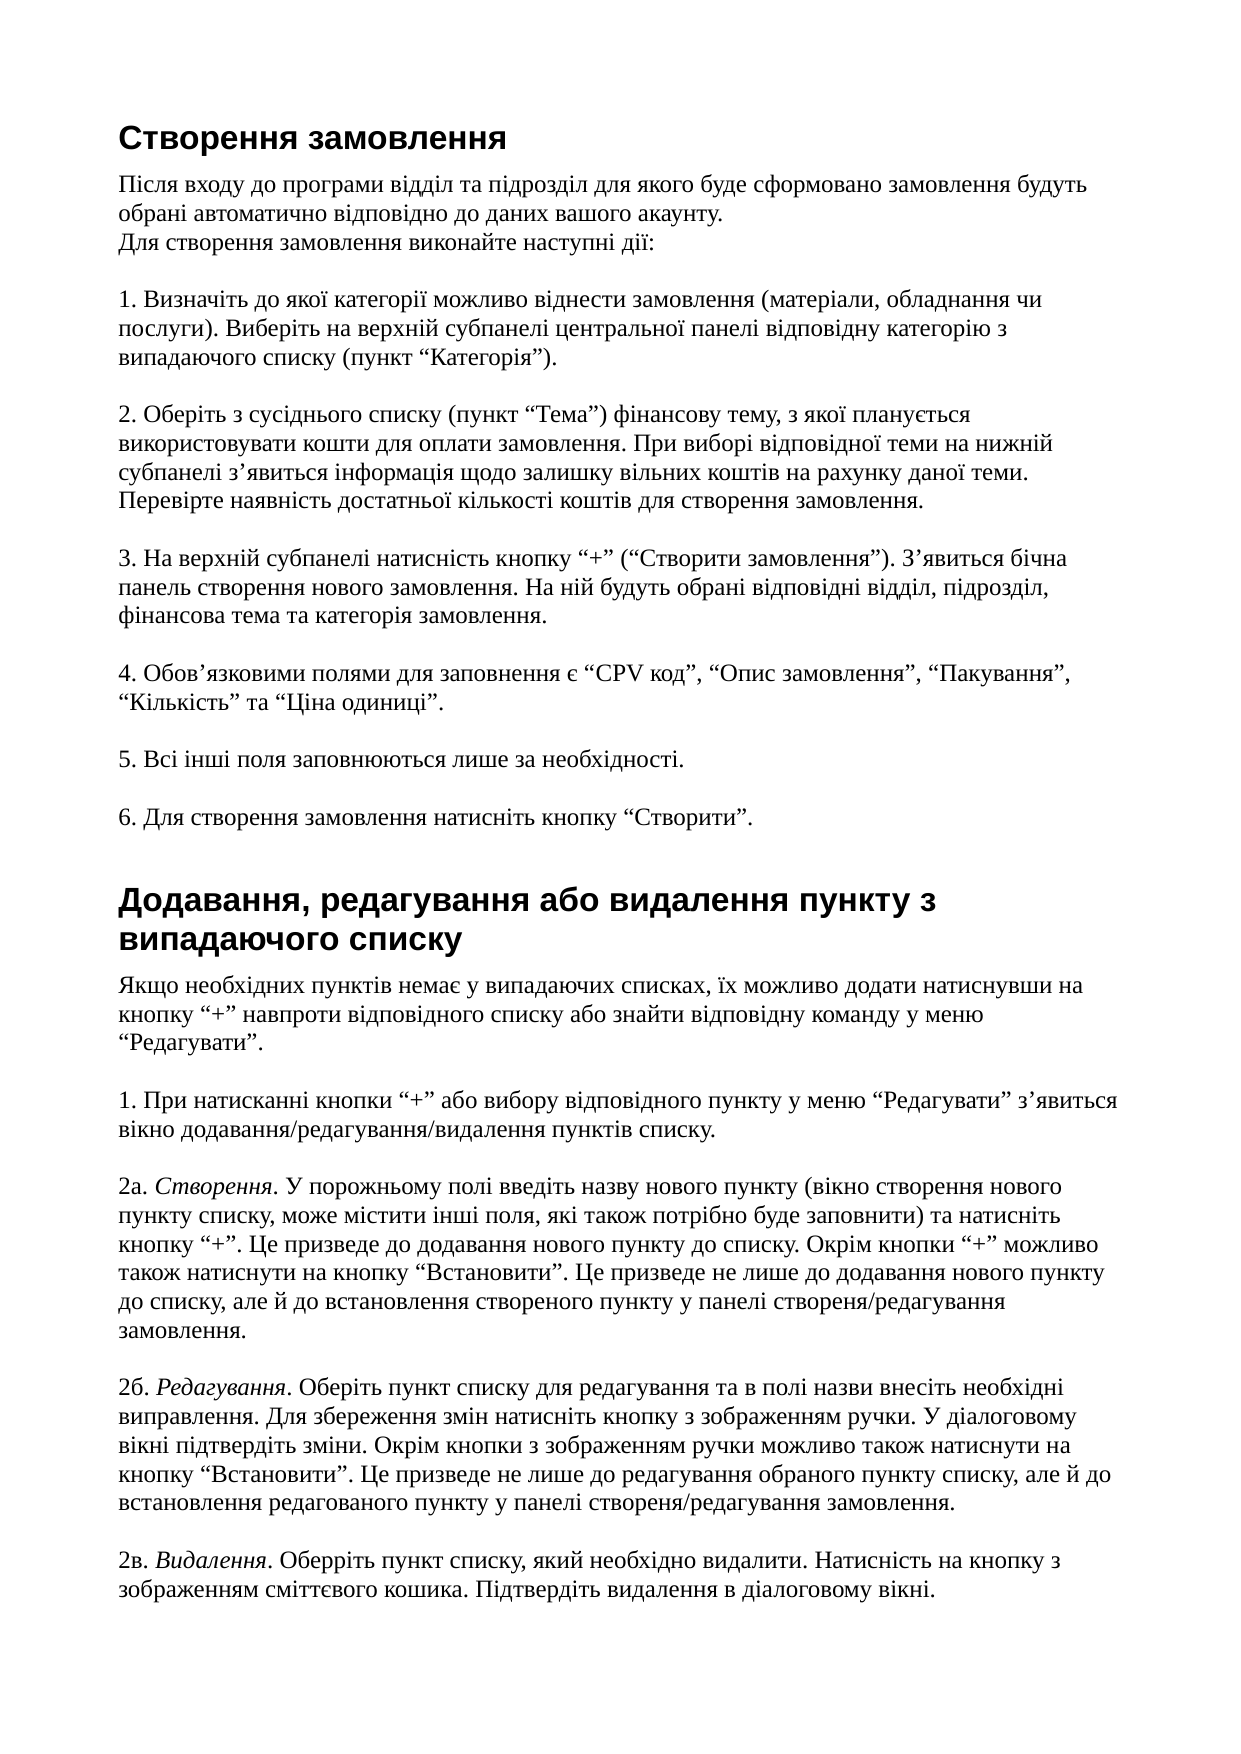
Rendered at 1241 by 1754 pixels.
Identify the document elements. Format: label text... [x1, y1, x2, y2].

subtitle Додавання, редагування або видалення пункту з випадаючого списку [118, 880, 1122, 957]
text Якщо необхідних пунктів немає у випадаючих списках, їх можливо додати натиснувши на кнопку “+” навпроти відповідного списку або знайти відповідну команду у меню “Редагувати”. [118, 970, 1122, 1056]
text 2б. Редагування. Оберіть пункт списку для редагування та в полі назви внесіть необхідні виправлення. Для збереження змін натисніть кнопку з зображенням ручки. У діалоговому вікні підтвердіть зміни. Окрім кнопки з зображенням ручки можливо також натиснути на кнопку “Встановити”. Це призведе не лише до редагування обраного пункту списку, але й до встановлення редагованого пункту у панелі створеня/редагування замовлення. [118, 1372, 1122, 1516]
text 1. Визначіть до якої категорії можливо віднести замовлення (матеріали, обладнання чи послуги). Виберіть на верхній субпанелі центральної панелі відповідну категорію з випадаючого списку (пункт “Категорія”). [118, 284, 1122, 371]
text 1. При натисканні кнопки “+” або вибору відповідного пункту у меню “Редагувати” з’явиться вікно додавання/редагування/видалення пунктів списку. [118, 1085, 1122, 1142]
text 4. Обов’язковими полями для заповнення є “CPV код”, “Опис замовлення”, “Пакування”, “Кількість” та “Ціна одиниці”. [118, 658, 1122, 716]
text 6. Для створення замовлення натисніть кнопку “Створити”. [118, 802, 1122, 831]
text Для створення замовлення виконайте наступні дії: [118, 227, 1122, 256]
text 2а. Створення. У порожньому полі введіть назву нового пункту (вікно створення нового пункту списку, може містити інші поля, які також потрібно буде заповнити) та натисніть кнопку “+”. Це призведе до додавання нового пункту до списку. Окрім кнопки “+” можливо також натиснути на кнопку “Встановити”. Це призведе не лише до додавання нового пункту до списку, але й до встановлення створеного пункту у панелі створеня/редагування замовлення. [118, 1171, 1122, 1344]
text 5. Всі інші поля заповнюються лише за необхідності. [118, 744, 1122, 773]
text 3. На верхній субпанелі натисність кнопку “+” (“Створити замовлення”). З’явиться бічна панель створення нового замовлення. На ній будуть обрані відповідні відділ, підрозділ, фінансова тема та категорія замовлення. [118, 543, 1122, 629]
subtitle Створення замовлення [118, 118, 1122, 157]
text 2в. Видалення. Оберріть пункт списку, який необхідно видалити. Натисність на кнопку з зображенням сміттєвого кошика. Підтвердіть видалення в діалоговому вікні. [118, 1545, 1122, 1602]
text 2. Оберіть з сусіднього списку (пункт “Тема”) фінансову тему, з якої планується використовувати кошти для оплати замовлення. При виборі відповідної теми на нижній субпанелі з’явиться інформація щодо залишку вільних коштів на рахунку даної теми. Перевірте наявність достатньої кількості коштів для створення замовлення. [118, 399, 1122, 514]
text Після входу до програми відділ та підрозділ для якого буде сформовано замовлення будуть обрані автоматично відповідно до даних вашого акаунту. [118, 169, 1122, 227]
